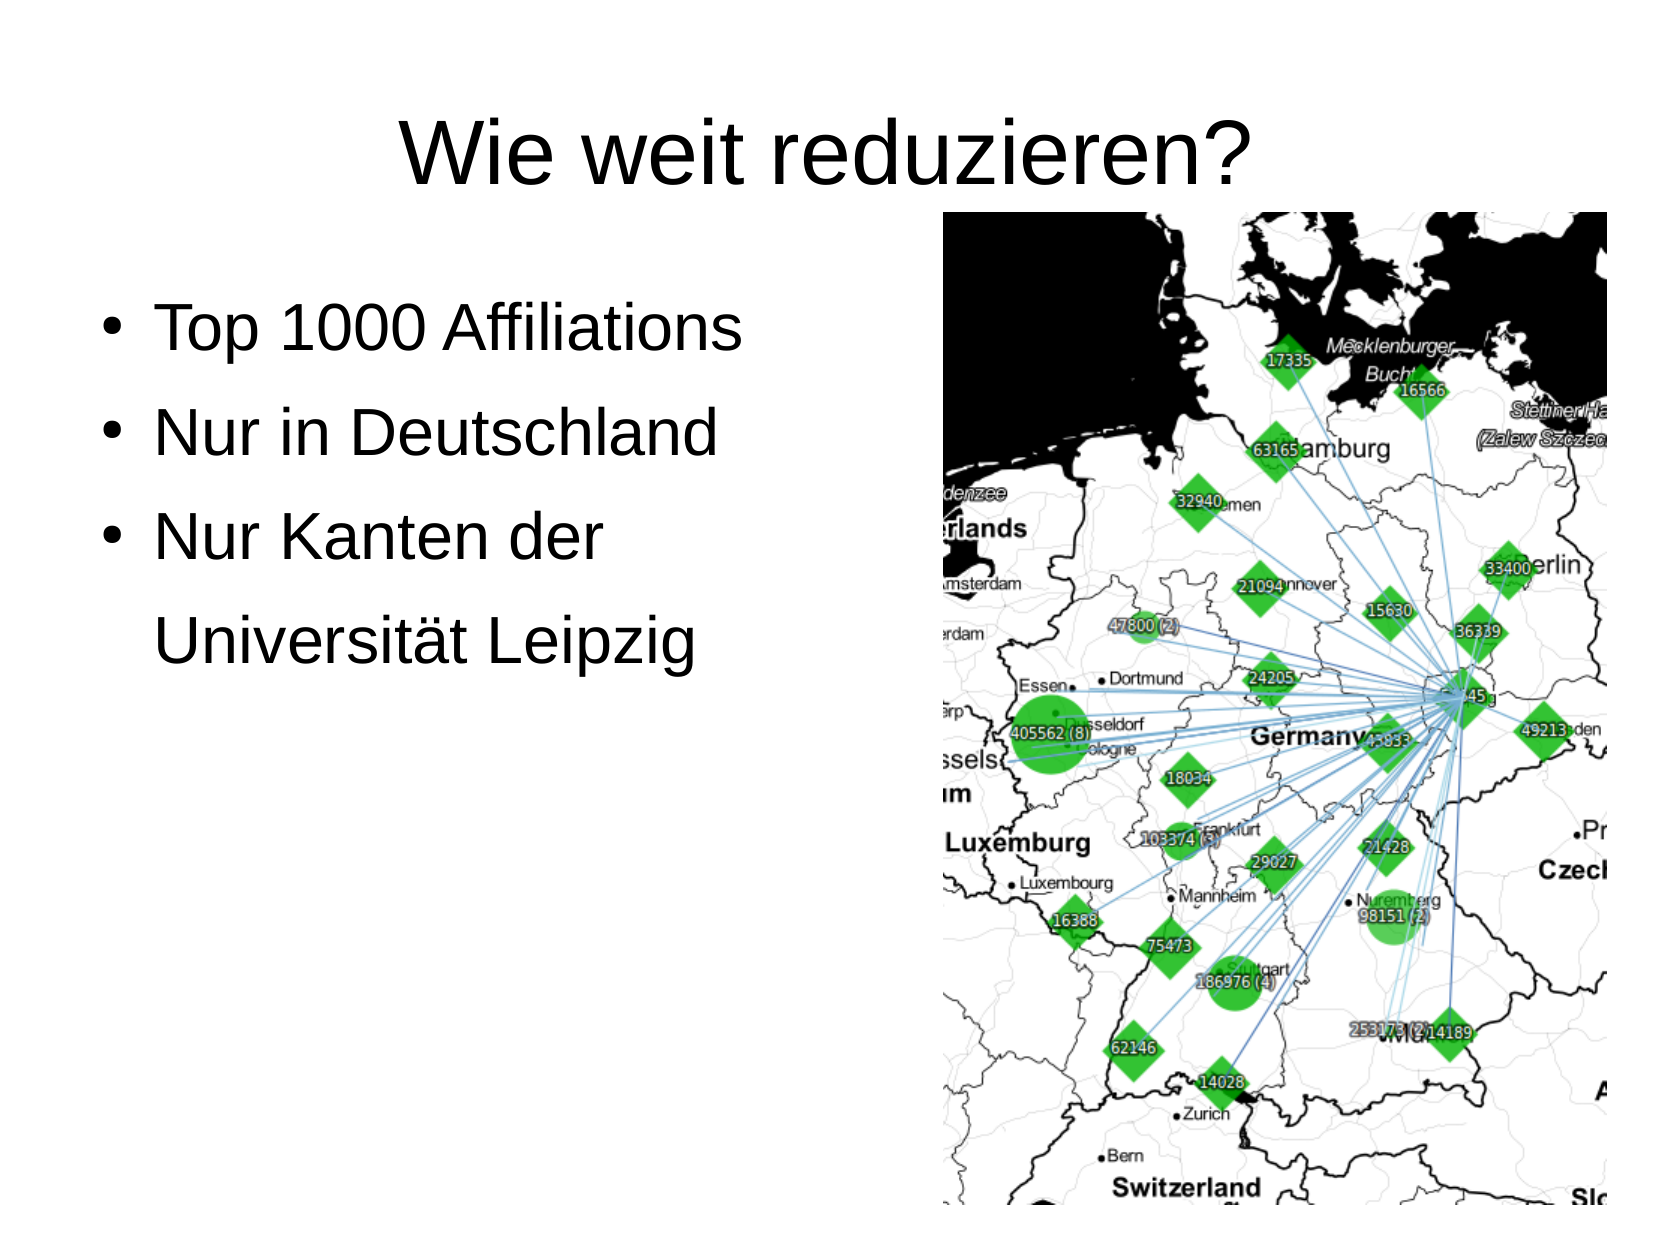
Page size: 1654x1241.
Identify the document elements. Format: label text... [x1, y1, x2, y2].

picture [943, 212, 1607, 1205]
list Top 1000 Affiliations Nur in Deutschland Nur Kanten der Universität Leipzig [82, 290, 943, 1010]
title Wie weit reduzieren? [82, 49, 1571, 257]
